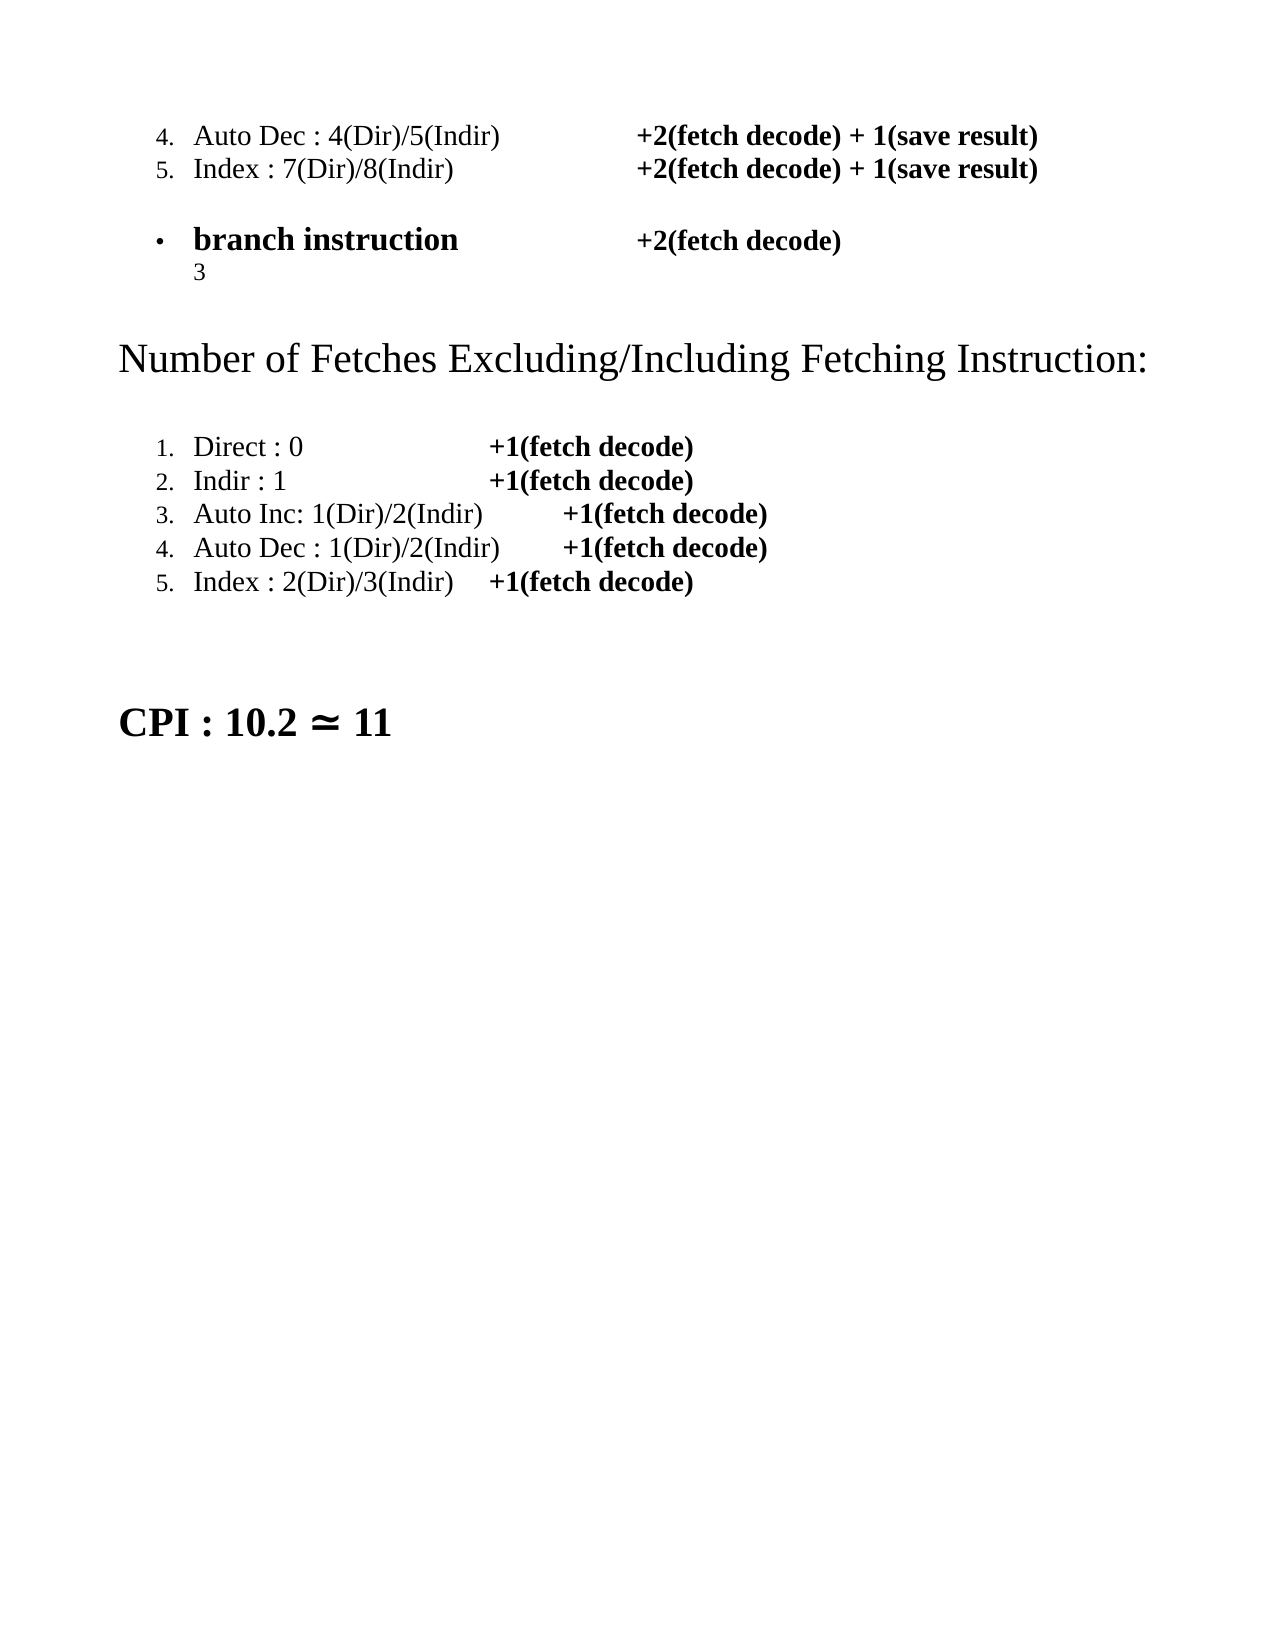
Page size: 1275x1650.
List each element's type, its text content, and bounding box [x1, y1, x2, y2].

list Index : 7(Dir)/8(Indir) +2(fetch decode) + 1(save result) [156, 152, 1157, 185]
list Index : 2(Dir)/3(Indir) +1(fetch decode) [156, 564, 1157, 597]
list Auto Dec : 1(Dir)/2(Indir) +1(fetch decode) [156, 530, 1157, 564]
text Number of Fetches Excluding/Including Fetching Instruction: [118, 334, 1157, 382]
list 3 [156, 257, 1157, 286]
list branch instruction +2(fetch decode) [156, 219, 1157, 257]
list Indir : 1 +1(fetch decode) [156, 463, 1157, 497]
list Auto Dec : 4(Dir)/5(Indir) +2(fetch decode) + 1(save result) [156, 118, 1157, 152]
list Direct : 0 +1(fetch decode) [156, 429, 1157, 463]
list Auto Inc: 1(Dir)/2(Indir) +1(fetch decode) [156, 497, 1157, 530]
text CPI : 10.2 ≃ 11 [118, 698, 1157, 746]
